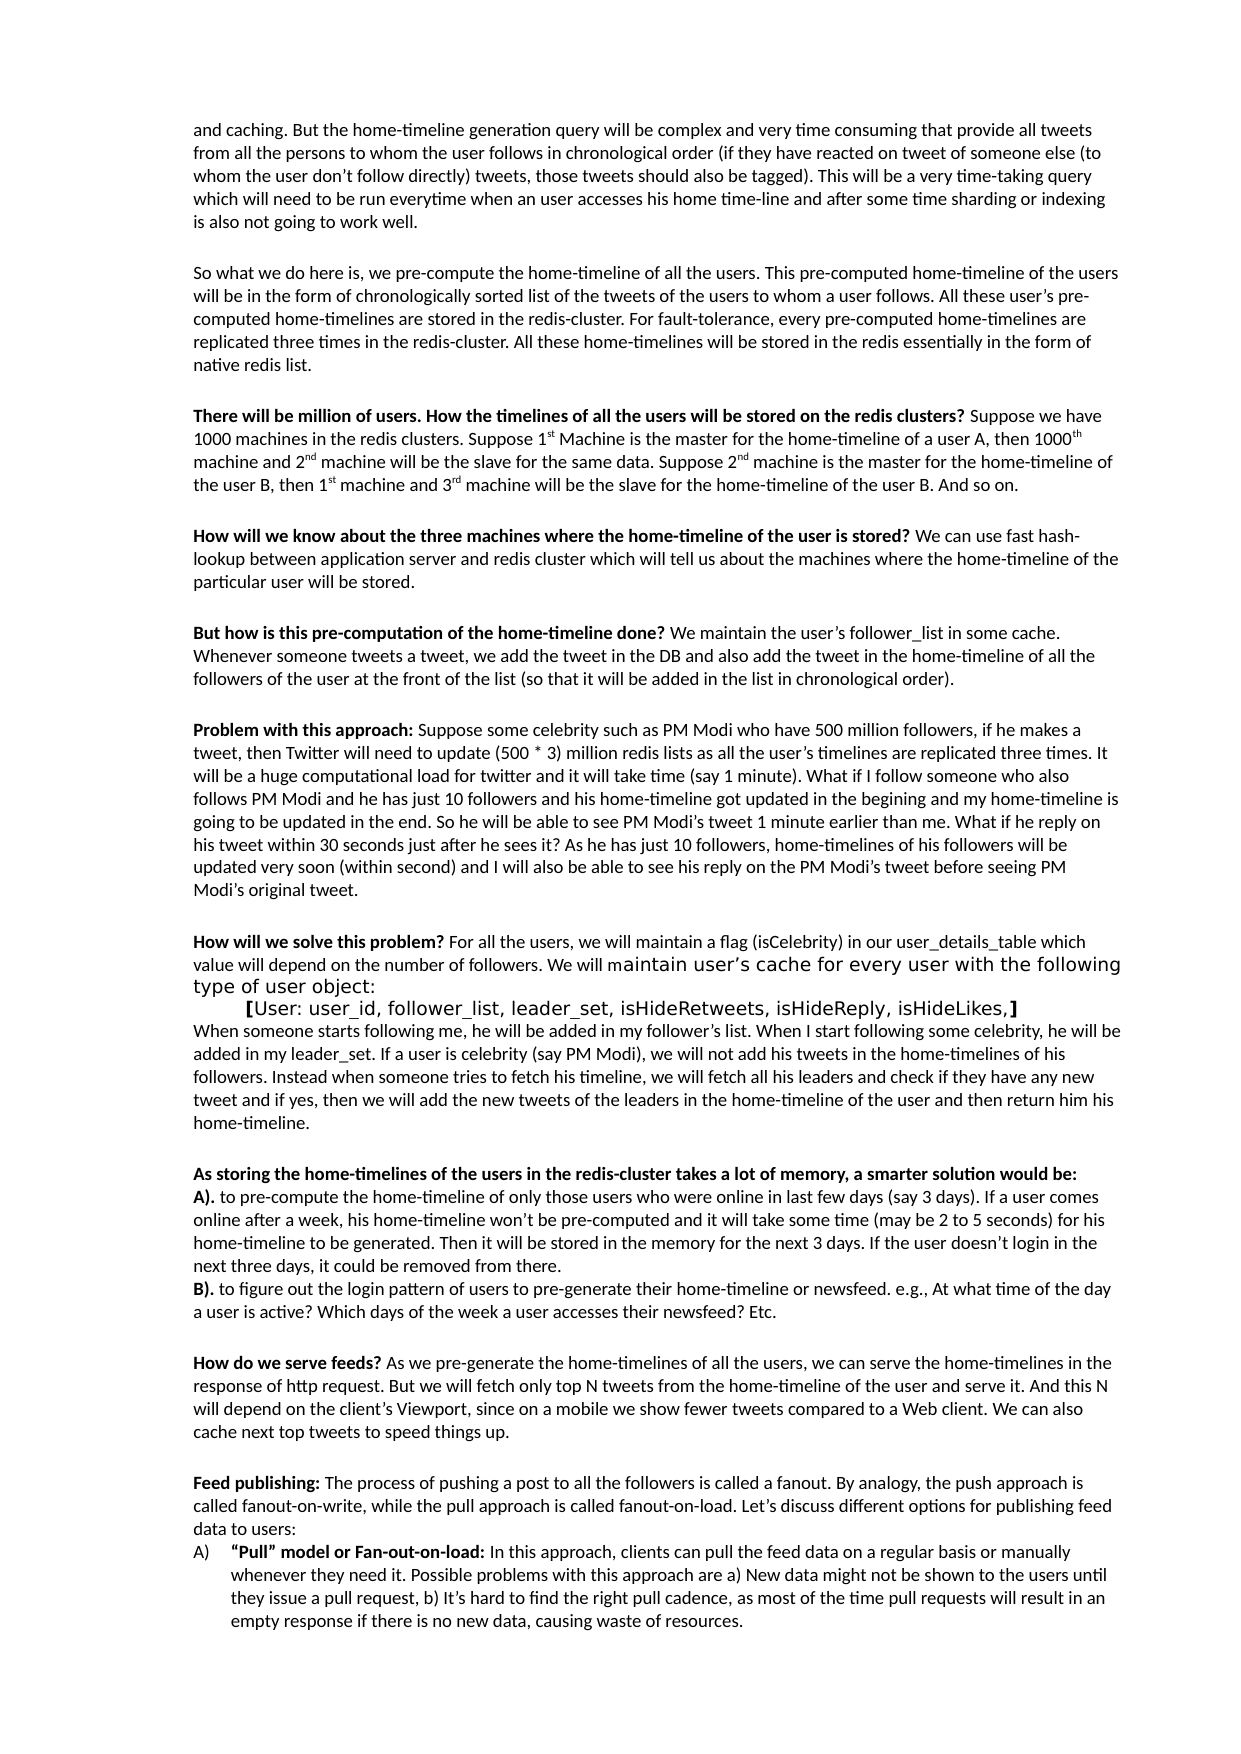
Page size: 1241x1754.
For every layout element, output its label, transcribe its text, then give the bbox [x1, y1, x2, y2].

list How do we serve feeds? As we pre-generate the home-timelines of all the users, we can serve the home-timelines in the response of http request. But we will fetch only top N tweets from the home-timeline of the user and serve it. And this N will depend on the client’s Viewport, since on a mobile we show fewer tweets compared to a Web client. We can also cache next top tweets to speed things up. [156, 1351, 1122, 1443]
list When someone starts following me, he will be added in my follower’s list. When I start following some celebrity, he will be added in my leader_set. If a user is celebrity (say PM Modi), we will not add his tweets in the home-timelines of his followers. Instead when someone tries to fetch his timeline, we will fetch all his leaders and check if they have any new tweet and if yes, then we will add the new tweets of the leaders in the home-timeline of the user and then return him his home-timeline. [156, 1019, 1122, 1134]
list As storing the home-timelines of the users in the redis-cluster takes a lot of memory, a smarter solution would be: [156, 1162, 1122, 1185]
list So what we do here is, we pre-compute the home-timeline of all the users. This pre-computed home-timeline of the users will be in the form of chronologically sorted list of the tweets of the users to whom a user follows. All these user’s pre-computed home-timelines are stored in the redis-cluster. For fault-tolerance, every pre-computed home-timelines are replicated three times in the redis-cluster. All these home-timelines will be stored in the redis essentially in the form of native redis list. [156, 261, 1122, 376]
list Problem with this approach: Suppose some celebrity such as PM Modi who have 500 million followers, if he makes a tweet, then Twitter will need to update (500 * 3) million redis lists as all the user’s timelines are replicated three times. It will be a huge computational load for twitter and it will take time (say 1 minute). What if I follow someone who also follows PM Modi and he has just 10 followers and his home-timeline got updated in the begining and my home-timeline is going to be updated in the end. So he will be able to see PM Modi’s tweet 1 minute earlier than me. What if he reply on his tweet within 30 seconds just after he sees it? As he has just 10 followers, home-timelines of his followers will be updated very soon (within second) and I will also be able to see his reply on the PM Modi’s tweet before seeing PM Modi’s original tweet. [156, 718, 1122, 901]
list “Pull” model or Fan-out-on-load: In this approach, clients can pull the feed data on a regular basis or manually whenever they need it. Possible problems with this approach are a) New data might not be shown to the users until they issue a pull request, b) It’s hard to find the right pull cadence, as most of the time pull requests will result in an empty response if there is no new data, causing waste of resources. [193, 1540, 1122, 1632]
list and caching. But the home-timeline generation query will be complex and very time consuming that provide all tweets from all the persons to whom the user follows in chronological order (if they have reacted on tweet of someone else (to whom the user don’t follow directly) tweets, those tweets should also be tagged). This will be a very time-taking query which will need to be run everytime when an user accesses his home time-line and after some time sharding or indexing is also not going to work well. [156, 118, 1122, 233]
list Feed publishing: The process of pushing a post to all the followers is called a fanout. By analogy, the push approach is called fanout-on-write, while the pull approach is called fanout-on-load. Let’s discuss different options for publishing feed data to users: [156, 1471, 1122, 1540]
list How will we solve this problem? For all the users, we will maintain a flag (isCelebrity) in our user_details_table which value will depend on the number of followers. We will maintain user’s cache for every user with the following type of user object: [156, 930, 1122, 997]
list [User: user_id, follower_list, leader_set, isHideRetweets, isHideReply, isHideLikes,] [156, 997, 1122, 1019]
list But how is this pre-computation of the home-timeline done? We maintain the user’s follower_list in some cache. Whenever someone tweets a tweet, we add the tweet in the DB and also add the tweet in the home-timeline of all the followers of the user at the front of the list (so that it will be added in the list in chronological order). [156, 621, 1122, 690]
list B). to figure out the login pattern of users to pre-generate their home-timeline or newsfeed. e.g., At what time of the day a user is active? Which days of the week a user accesses their newsfeed? Etc. [156, 1277, 1122, 1323]
list There will be million of users. How the timelines of all the users will be stored on the redis clusters? Suppose we have 1000 machines in the redis clusters. Suppose 1st Machine is the master for the home-timeline of a user A, then 1000th machine and 2nd machine will be the slave for the same data. Suppose 2nd machine is the master for the home-timeline of the user B, then 1st machine and 3rd machine will be the slave for the home-timeline of the user B. And so on. [156, 404, 1122, 496]
list A). to pre-compute the home-timeline of only those users who were online in last few days (say 3 days). If a user comes online after a week, his home-timeline won’t be pre-computed and it will take some time (may be 2 to 5 seconds) for his home-timeline to be generated. Then it will be stored in the memory for the next 3 days. If the user doesn’t login in the next three days, it could be removed from there. [156, 1185, 1122, 1277]
list How will we know about the three machines where the home-timeline of the user is stored? We can use fast hash-lookup between application server and redis cluster which will tell us about the machines where the home-timeline of the particular user will be stored. [156, 524, 1122, 593]
